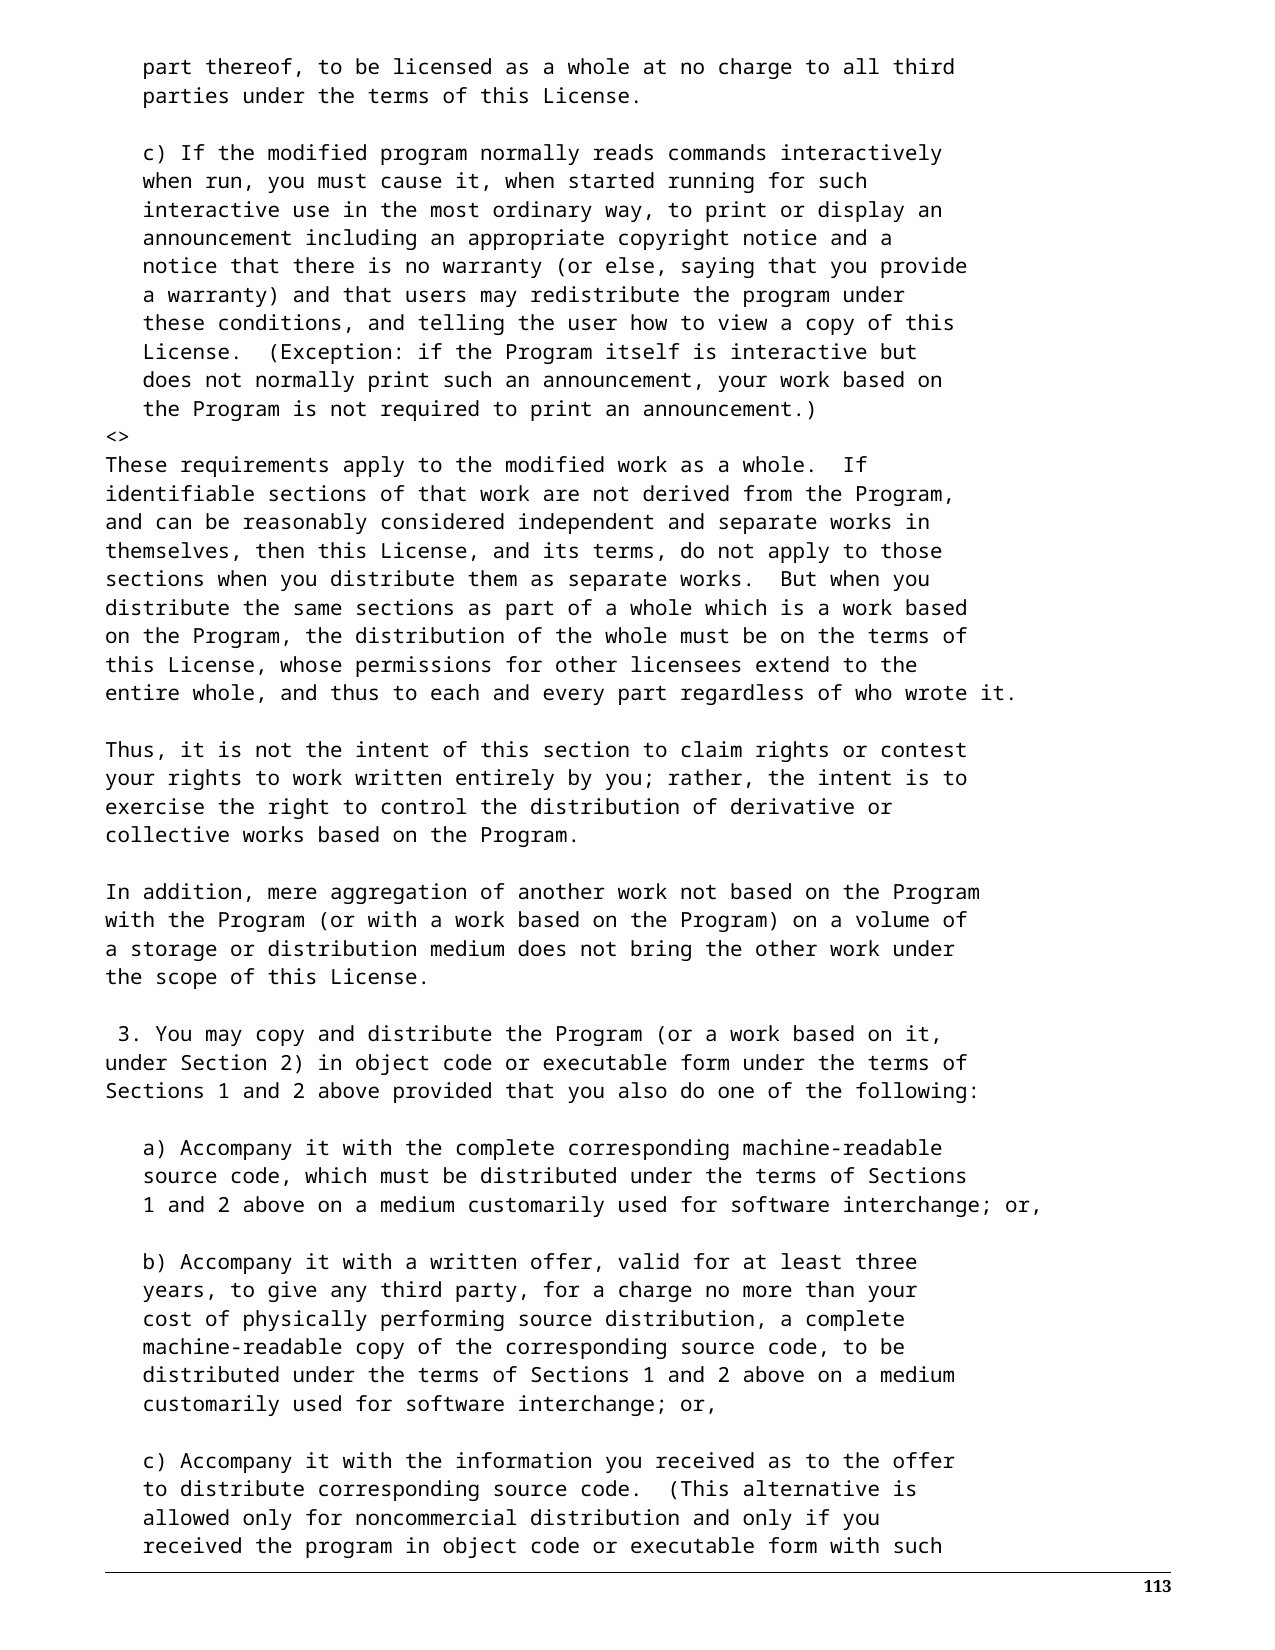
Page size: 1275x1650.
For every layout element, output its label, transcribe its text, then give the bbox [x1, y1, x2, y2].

text source code, which must be distributed under the terms of Sections [105, 1162, 1186, 1190]
text Sections 1 and 2 above provided that you also do one of the following: [105, 1076, 1186, 1105]
text announcement including an appropriate copyright notice and a [105, 223, 1186, 252]
text In addition, mere aggregation of another work not based on the Program [105, 877, 1186, 906]
text 1 and 2 above on a medium customarily used for software interchange; or, [105, 1190, 1186, 1218]
text themselves, then this License, and its terms, do not apply to those [105, 536, 1186, 564]
text a warranty) and that users may redistribute the program under [105, 280, 1186, 308]
text part thereof, to be licensed as a whole at no charge to all third [105, 52, 1186, 81]
text under Section 2) in object code or executable form under the terms of [105, 1048, 1186, 1076]
text distributed under the terms of Sections 1 and 2 above on a medium [105, 1361, 1186, 1389]
text years, to give any third party, for a charge no more than your [105, 1275, 1186, 1304]
text this License, whose permissions for other licensees extend to the [105, 650, 1186, 678]
text <> [105, 422, 1186, 451]
text received the program in object code or executable form with such [105, 1531, 1186, 1560]
text collective works based on the Program. [105, 820, 1186, 849]
text with the Program (or with a work based on the Program) on a volume of [105, 906, 1186, 934]
text cost of physically performing source distribution, a complete [105, 1304, 1186, 1332]
text identifiable sections of that work are not derived from the Program, [105, 479, 1186, 507]
text distribute the same sections as part of a whole which is a work based [105, 593, 1186, 621]
text on the Program, the distribution of the whole must be on the terms of [105, 621, 1186, 650]
text These requirements apply to the modified work as a whole. If [105, 451, 1186, 479]
text these conditions, and telling the user how to view a copy of this [105, 308, 1186, 337]
text Thus, it is not the intent of this section to claim rights or contest [105, 735, 1186, 763]
text a storage or distribution medium does not bring the other work under [105, 934, 1186, 962]
text c) Accompany it with the information you received as to the offer [105, 1446, 1186, 1474]
text allowed only for noncommercial distribution and only if you [105, 1503, 1186, 1531]
text does not normally print such an announcement, your work based on [105, 365, 1186, 394]
text exercise the right to control the distribution of derivative or [105, 792, 1186, 820]
text and can be reasonably considered independent and separate works in [105, 507, 1186, 536]
text 3. You may copy and distribute the Program (or a work based on it, [105, 1019, 1186, 1048]
text c) If the modified program normally reads commands interactively [105, 138, 1186, 166]
text customarily used for software interchange; or, [105, 1389, 1186, 1417]
text the Program is not required to print an announcement.) [105, 394, 1186, 422]
text entire whole, and thus to each and every part regardless of who wrote it. [105, 678, 1186, 707]
text notice that there is no warranty (or else, saying that you provide [105, 252, 1186, 280]
text to distribute corresponding source code. (This alternative is [105, 1474, 1186, 1503]
text sections when you distribute them as separate works. But when you [105, 564, 1186, 593]
text b) Accompany it with a written offer, valid for at least three [105, 1247, 1186, 1275]
text parties under the terms of this License. [105, 81, 1186, 109]
text your rights to work written entirely by you; rather, the intent is to [105, 763, 1186, 792]
text a) Accompany it with the complete corresponding machine-readable [105, 1133, 1186, 1162]
text machine-readable copy of the corresponding source code, to be [105, 1332, 1186, 1361]
text interactive use in the most ordinary way, to print or display an [105, 195, 1186, 223]
text License. (Exception: if the Program itself is interactive but [105, 337, 1186, 365]
text the scope of this License. [105, 962, 1186, 991]
text when run, you must cause it, when started running for such [105, 166, 1186, 195]
